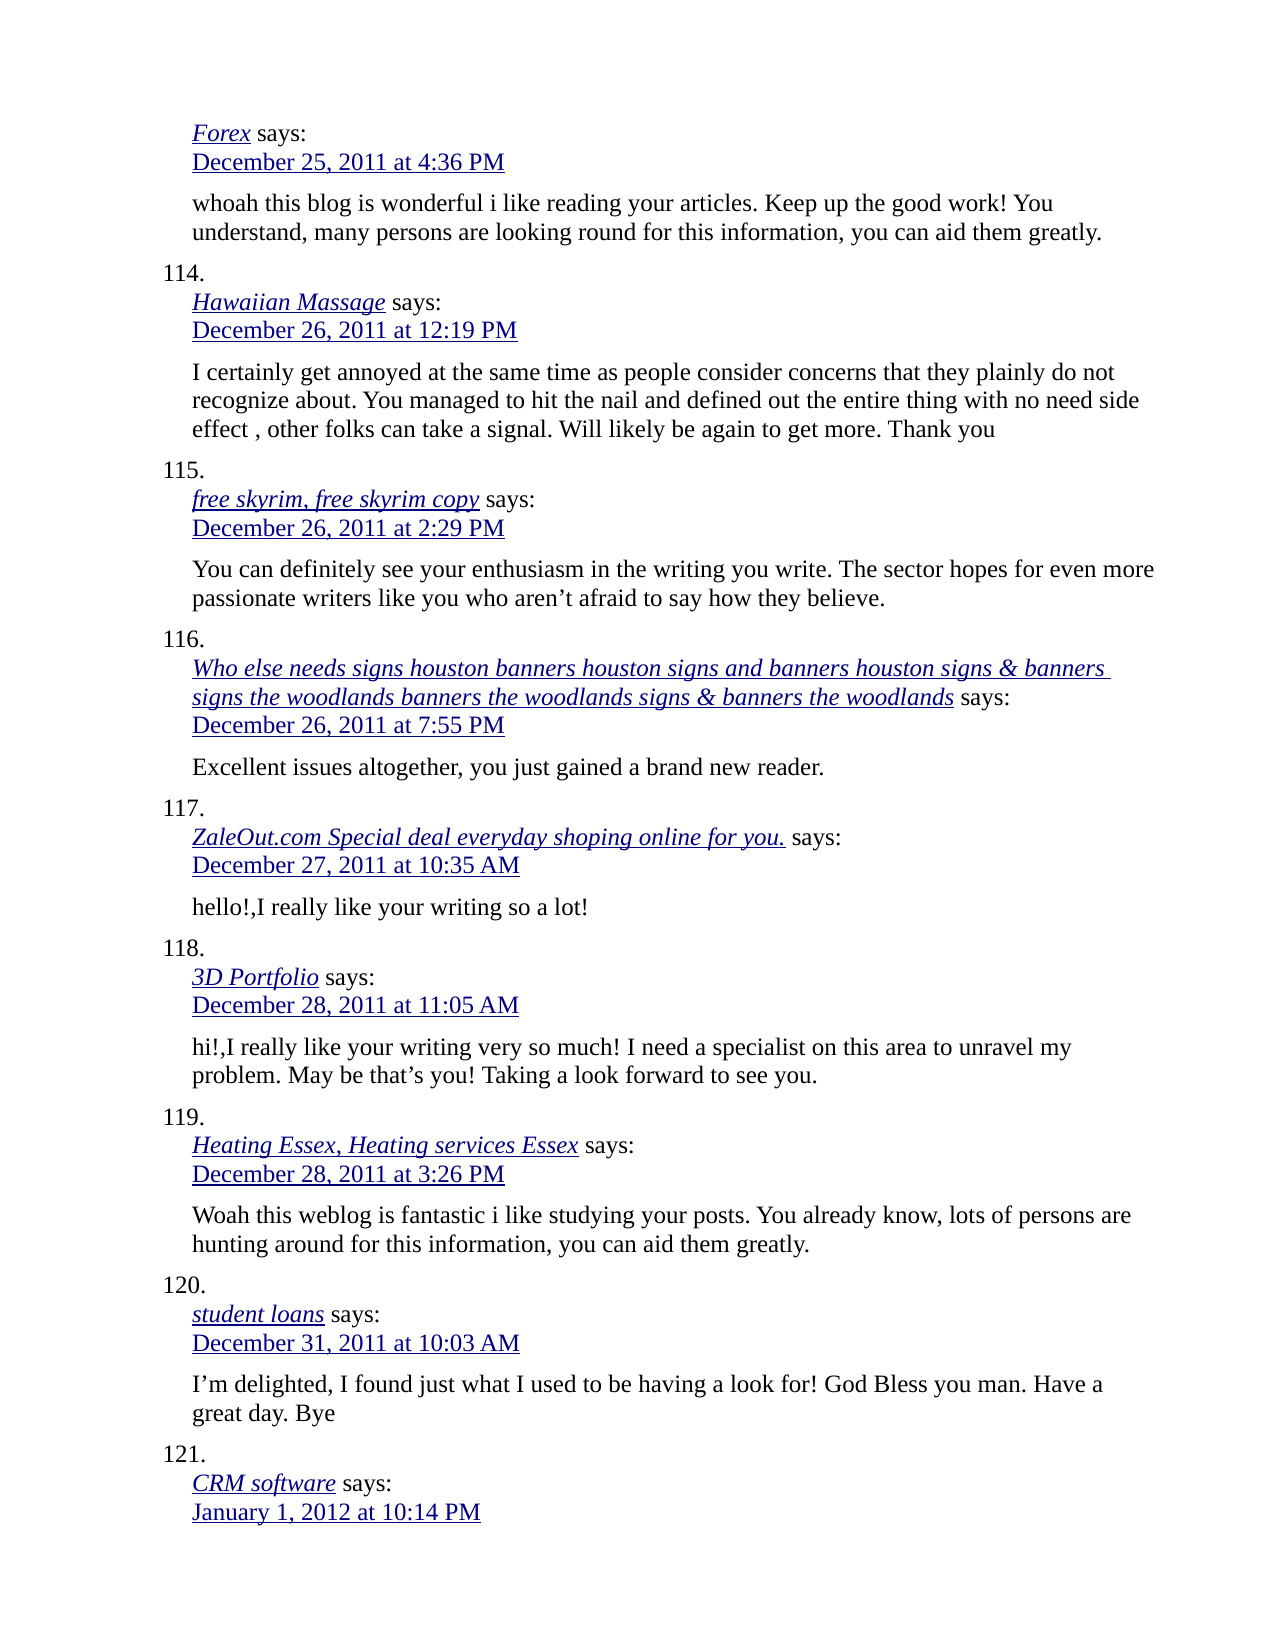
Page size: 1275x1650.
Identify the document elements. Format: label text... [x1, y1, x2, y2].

list You can definitely see your enthusiasm in the writing you write. The sector hopes for even more passionate writers like you who aren’t afraid to say how they believe. [162, 554, 1157, 612]
list December 25, 2011 at 4:36 PM [162, 147, 1157, 176]
list Forex says: [162, 118, 1157, 147]
list hi!,I really like your writing very so much! I need a specialist on this area to unravel my problem. May be that’s you! Taking a look forward to see you. [162, 1032, 1157, 1089]
list I’m delighted, I found just what I used to be having a look for! God Bless you man. Have a great day. Bye [162, 1369, 1157, 1427]
list ZaleOut.com Special deal everyday shoping online for you. says: [162, 822, 1157, 851]
list December 26, 2011 at 12:19 PM [162, 316, 1157, 344]
list Excellent issues altogether, you just gained a brand new reader. [162, 752, 1157, 781]
list December 31, 2011 at 10:03 AM [162, 1328, 1157, 1357]
list hello!,I really like your writing so a lot! [162, 892, 1157, 921]
list I certainly get annoyed at the same time as people consider concerns that they plainly do not recognize about. You managed to hit the nail and defined out the entire thing with no need side effect , other folks can take a signal. Will likely be again to get more. Thank you [162, 357, 1157, 443]
list December 27, 2011 at 10:35 AM [162, 851, 1157, 879]
list student loans says: [162, 1299, 1157, 1328]
list December 28, 2011 at 3:26 PM [162, 1159, 1157, 1188]
list Heating Essex, Heating services Essex says: [162, 1131, 1157, 1159]
list December 26, 2011 at 2:29 PM [162, 513, 1157, 542]
list CRM software says: [162, 1468, 1157, 1497]
list Who else needs signs houston banners houston signs and banners houston signs & banners signs the woodlands banners the woodlands signs & banners the woodlands says: [162, 653, 1157, 711]
list free skyrim, free skyrim copy says: [162, 484, 1157, 513]
list December 28, 2011 at 11:05 AM [162, 991, 1157, 1019]
list Hawaiian Massage says: [162, 287, 1157, 316]
list December 26, 2011 at 7:55 PM [162, 711, 1157, 739]
list January 1, 2012 at 10:14 PM [162, 1497, 1157, 1526]
list Woah this weblog is fantastic i like studying your posts. You already know, lots of persons are hunting around for this information, you can aid them greatly. [162, 1201, 1157, 1258]
list whoah this blog is wonderful i like reading your articles. Keep up the good work! You understand, many persons are looking round for this information, you can aid them greatly. [162, 188, 1157, 246]
list 3D Portfolio says: [162, 962, 1157, 991]
